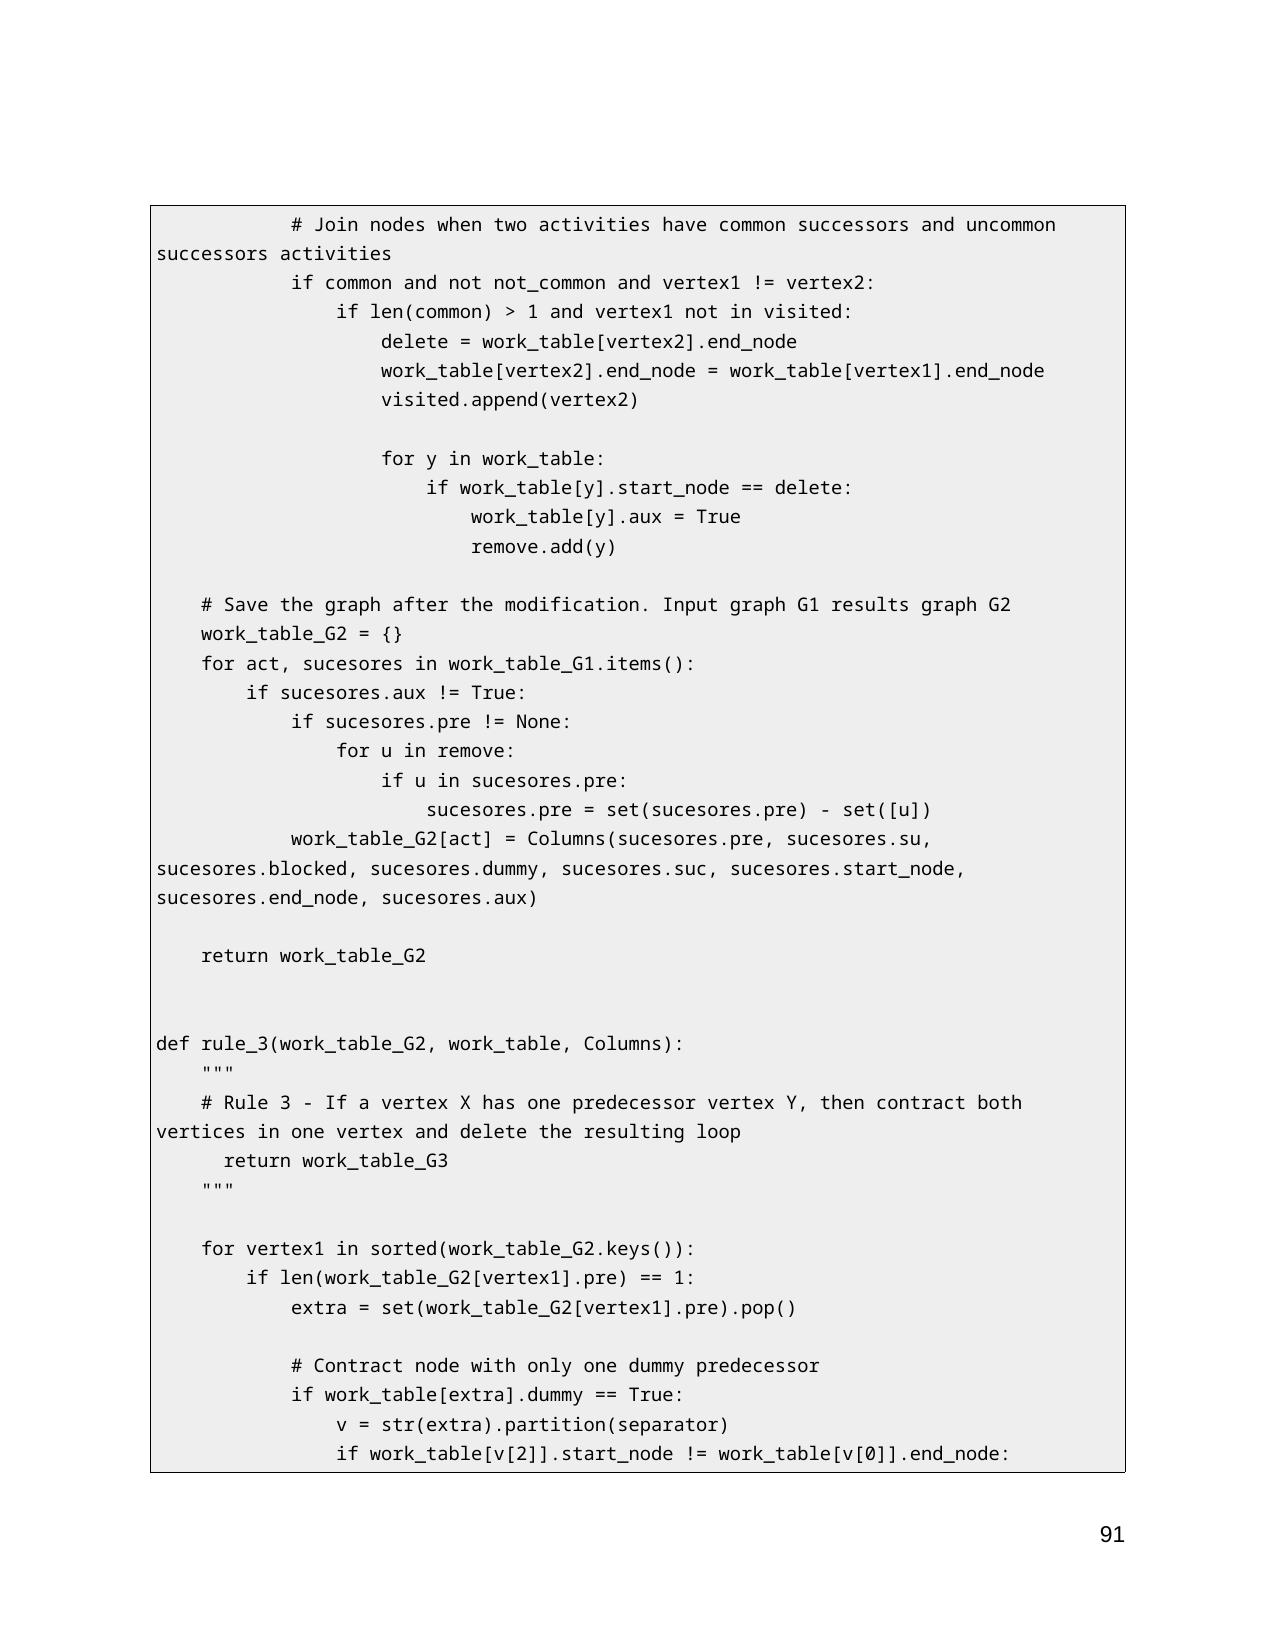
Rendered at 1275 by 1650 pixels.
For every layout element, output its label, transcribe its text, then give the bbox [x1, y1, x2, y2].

table_header # Join nodes when two activities have common successors and uncommon successors activities if common and not not_common and vertex1 != vertex2: if len(common) > 1 and vertex1 not in visited: delete = work_table[vertex2].end_node work_table[vertex2].end_node = work_table[vertex1].end_node visited.append(vertex2) for y in work_table: if work_table[y].start_node == delete: work_table[y].aux = True remove.add(y) # Save the graph after the modification. Input graph G1 results graph G2 work_table_G2 = {} for act, sucesores in work_table_G1.items(): if sucesores.aux != True: if sucesores.pre != None: for u in remove: if u in sucesores.pre: sucesores.pre = set(sucesores.pre) - set([u]) work_table_G2[act] = Columns(sucesores.pre, sucesores.su, sucesores.blocked, sucesores.dummy, sucesores.suc, sucesores.start_node, sucesores.end_node, sucesores.aux) return work_table_G2 def rule_3(work_table_G2, work_table, Columns): """ # Rule 3 - If a vertex X has one predecessor vertex Y, then contract both vertices in one vertex and delete the resulting loop return work_table_G3 """ for vertex1 in sorted(work_table_G2.keys()): if len(work_table_G2[vertex1].pre) == 1: extra = set(work_table_G2[vertex1].pre).pop() # Contract node with only one dummy predecessor if work_table[extra].dummy == True: v = str(extra).partition(separator) if work_table[v[2]].start_node != work_table[v[0]].end_node: [151, 206, 1125, 1472]
